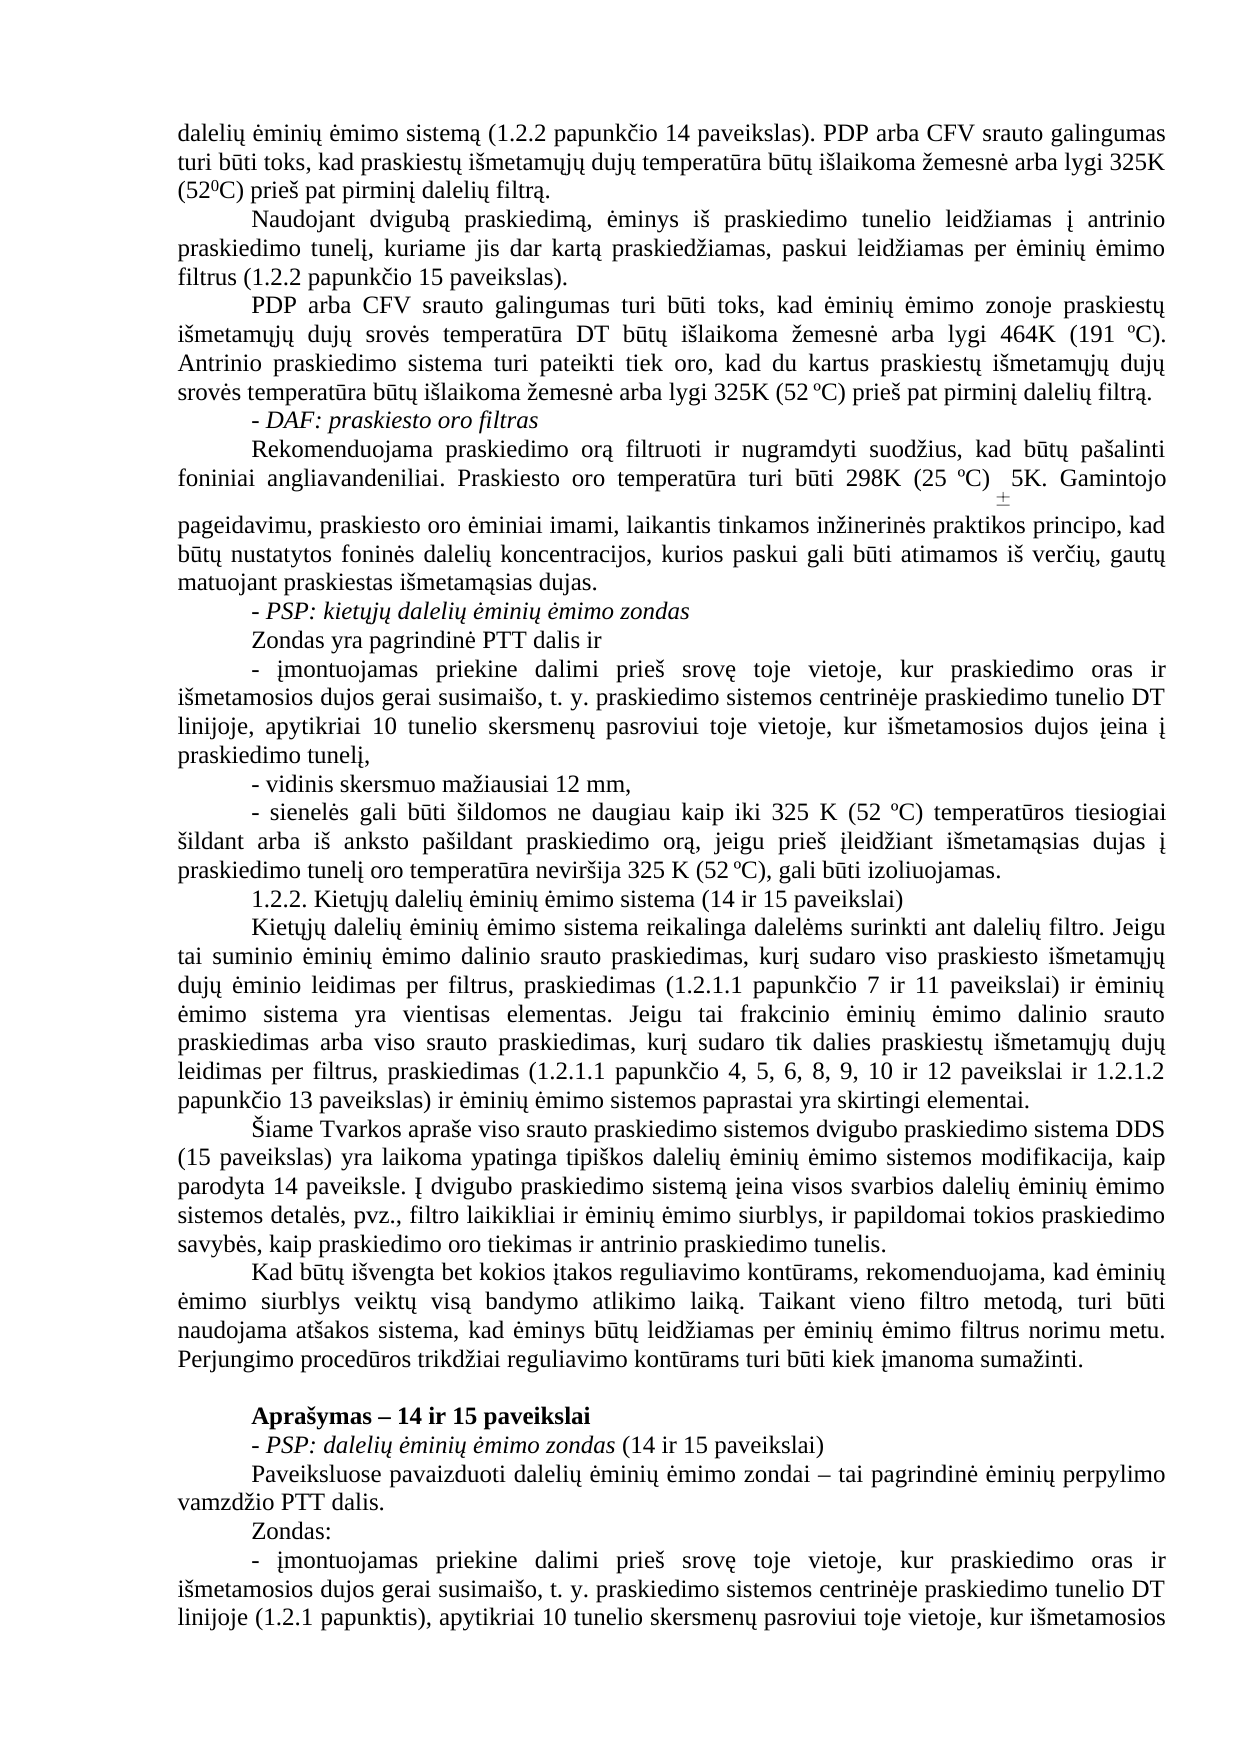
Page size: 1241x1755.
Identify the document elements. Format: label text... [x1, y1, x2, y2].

text dalelių ėminių ėmimo sistemą (1.2.2 papunkčio 14 paveikslas). PDP arba CFV srauto galingumas turi būti toks, kad praskiestų išmetamųjų dujų temperatūra būtų išlaikoma žemesnė arba lygi 325K (520C) prieš pat pirminį dalelių filtrą. [177, 118, 1166, 204]
text - PSP: kietųjų dalelių ėminių ėmimo zondas [177, 596, 1166, 625]
text Šiame Tvarkos apraše viso srauto praskiedimo sistemos dvigubo praskiedimo sistema DDS (15 paveikslas) yra laikoma ypatinga tipiškos dalelių ėminių ėmimo sistemos modifikacija, kaip parodyta 14 paveiksle. Į dvigubo praskiedimo sistemą įeina visos svarbios dalelių ėminių ėmimo sistemos detalės, pvz., filtro laikikliai ir ėminių ėmimo siurblys, ir papildomai tokios praskiedimo savybės, kaip praskiedimo oro tiekimas ir antrinio praskiedimo tunelis. [177, 1114, 1166, 1257]
text - sienelės gali būti šildomos ne daugiau kaip iki 325 K (52 ºC) temperatūros tiesiogiai šildant arba iš anksto pašildant praskiedimo orą, jeigu prieš įleidžiant išmetamąsias dujas į praskiedimo tunelį oro temperatūra neviršija 325 K (52 ºC), gali būti izoliuojamas. [177, 797, 1166, 884]
text PDP arba CFV srauto galingumas turi būti toks, kad ėminių ėmimo zonoje praskiestų išmetamųjų dujų srovės temperatūra DT būtų išlaikoma žemesnė arba lygi 464K (191 ºC). Antrinio praskiedimo sistema turi pateikti tiek oro, kad du kartus praskiestų išmetamųjų dujų srovės temperatūra būtų išlaikoma žemesnė arba lygi 325K (52 ºC) prieš pat pirminį dalelių filtrą. [177, 291, 1166, 406]
text Aprašymas – 14 ir 15 paveikslai [177, 1401, 1166, 1430]
text Rekomenduojama praskiedimo orą filtruoti ir nugramdyti suodžius, kad būtų pašalinti foniniai angliavandeniliai. Praskiesto oro temperatūra turi būti 298K (25 ºC)5K. Gamintojo pageidavimu, praskiesto oro ėminiai imami, laikantis tinkamos inžinerinės praktikos principo, kad būtų nustatytos foninės dalelių koncentracijos, kurios paskui gali būti atimamos iš verčių, gautų matuojant praskiestas išmetamąsias dujas. [177, 434, 1166, 596]
text - įmontuojamas priekine dalimi prieš srovę toje vietoje, kur praskiedimo oras ir išmetamosios dujos gerai susimaišo, t. y. praskiedimo sistemos centrinėje praskiedimo tunelio DT linijoje, apytikriai 10 tunelio skersmenų pasroviui toje vietoje, kur išmetamosios dujos įeina į praskiedimo tunelį, [177, 654, 1166, 769]
text 1.2.2. Kietųjų dalelių ėminių ėmimo sistema (14 ir 15 paveikslai) [177, 884, 1166, 912]
text - DAF: praskiesto oro filtras [177, 406, 1166, 434]
text Zondas yra pagrindinė PTT dalis ir [177, 625, 1166, 654]
text Paveiksluose pavaizduoti dalelių ėminių ėmimo zondai – tai pagrindinė ėminių perpylimo vamzdžio PTT dalis. [177, 1459, 1166, 1516]
text - įmontuojamas priekine dalimi prieš srovę toje vietoje, kur praskiedimo oras ir išmetamosios dujos gerai susimaišo, t. y. praskiedimo sistemos centrinėje praskiedimo tunelio DT linijoje (1.2.1 papunktis), apytikriai 10 tunelio skersmenų pasroviui toje vietoje, kur išmetamosios [177, 1545, 1166, 1631]
text Zondas: [177, 1516, 1166, 1545]
text Kietųjų dalelių ėminių ėmimo sistema reikalinga dalelėms surinkti ant dalelių filtro. Jeigu tai suminio ėminių ėmimo dalinio srauto praskiedimas, kurį sudaro viso praskiesto išmetamųjų dujų ėminio leidimas per filtrus, praskiedimas (1.2.1.1 papunkčio 7 ir 11 paveikslai) ir ėminių ėmimo sistema yra vientisas elementas. Jeigu tai frakcinio ėminių ėmimo dalinio srauto praskiedimas arba viso srauto praskiedimas, kurį sudaro tik dalies praskiestų išmetamųjų dujų leidimas per filtrus, praskiedimas (1.2.1.1 papunkčio 4, 5, 6, 8, 9, 10 ir 12 paveikslai ir 1.2.1.2 papunkčio 13 paveikslas) ir ėminių ėmimo sistemos paprastai yra skirtingi elementai. [177, 912, 1166, 1114]
text Naudojant dvigubą praskiedimą, ėminys iš praskiedimo tunelio leidžiamas į antrinio praskiedimo tunelį, kuriame jis dar kartą praskiedžiamas, paskui leidžiamas per ėminių ėmimo filtrus (1.2.2 papunkčio 15 paveikslas). [177, 204, 1166, 291]
text - PSP: dalelių ėminių ėmimo zondas (14 ir 15 paveikslai) [177, 1430, 1166, 1459]
text Kad būtų išvengta bet kokios įtakos reguliavimo kontūrams, rekomenduojama, kad ėminių ėmimo siurblys veiktų visą bandymo atlikimo laiką. Taikant vieno filtro metodą, turi būti naudojama atšakos sistema, kad ėminys būtų leidžiamas per ėminių ėmimo filtrus norimu metu. Perjungimo procedūros trikdžiai reguliavimo kontūrams turi būti kiek įmanoma sumažinti. [177, 1257, 1166, 1372]
text - vidinis skersmuo mažiausiai 12 mm, [177, 769, 1166, 797]
